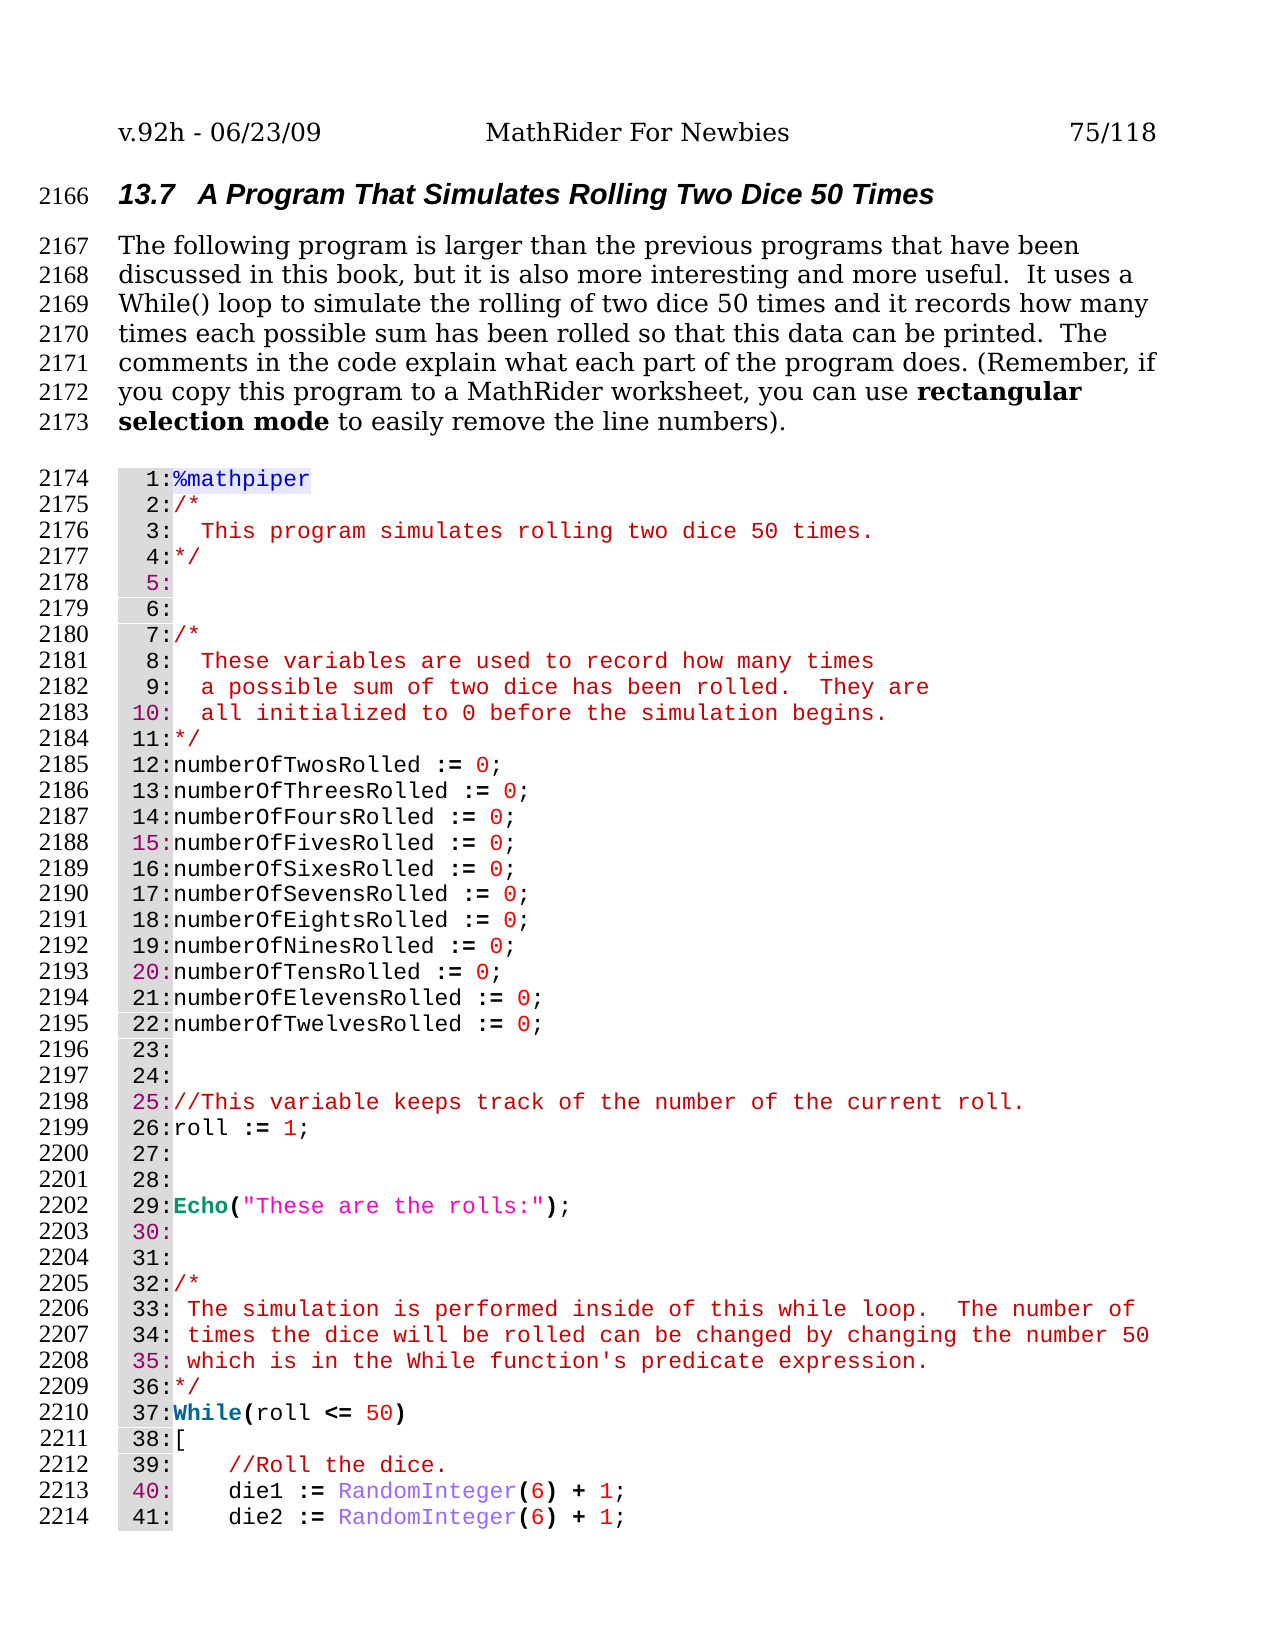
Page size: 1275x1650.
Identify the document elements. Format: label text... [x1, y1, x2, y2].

text 8: These variables are used to record how many times [118, 649, 1157, 675]
text 15:numberOfFivesRolled := 0; [118, 831, 1157, 857]
text 28: [118, 1168, 1157, 1194]
text 24: [118, 1064, 1157, 1090]
text 23: [118, 1038, 1157, 1064]
text 39: //Roll the dice. [118, 1453, 1157, 1479]
text 30: [118, 1220, 1157, 1246]
text 2:/* [118, 494, 1157, 520]
text 7:/* [118, 623, 1157, 649]
text 9: a possible sum of two dice has been rolled. They are [118, 675, 1157, 701]
text 22:numberOfTwelvesRolled := 0; [118, 1012, 1157, 1038]
text 26:roll := 1; [118, 1116, 1157, 1142]
text 34: times the dice will be rolled can be changed by changing the number 50 [118, 1324, 1157, 1350]
text 37:While(roll <= 50) [118, 1402, 1157, 1427]
text 27: [118, 1142, 1157, 1168]
text 10: all initialized to 0 before the simulation begins. [118, 701, 1157, 727]
text 32:/* [118, 1272, 1157, 1298]
text 35: which is in the While function's predicate expression. [118, 1350, 1157, 1376]
text 38:[ [118, 1427, 1157, 1453]
text 6: [118, 597, 1157, 623]
text 36:*/ [118, 1376, 1157, 1402]
text 41: die2 := RandomInteger(6) + 1; [118, 1505, 1157, 1531]
text 4:*/ [118, 546, 1157, 572]
text 19:numberOfNinesRolled := 0; [118, 935, 1157, 961]
text 14:numberOfFoursRolled := 0; [118, 805, 1157, 831]
text 17:numberOfSevensRolled := 0; [118, 883, 1157, 909]
text 33: The simulation is performed inside of this while loop. The number of [118, 1298, 1157, 1324]
text 3: This program simulates rolling two dice 50 times. [118, 520, 1157, 546]
text 40: die1 := RandomInteger(6) + 1; [118, 1479, 1157, 1505]
text 16:numberOfSixesRolled := 0; [118, 857, 1157, 883]
text 12:numberOfTwosRolled := 0; [118, 753, 1157, 779]
text 21:numberOfElevensRolled := 0; [118, 987, 1157, 1012]
text 11:*/ [118, 727, 1157, 753]
text 25://This variable keeps track of the number of the current roll. [118, 1090, 1157, 1116]
text 1:%mathpiper [118, 468, 1157, 494]
text 31: [118, 1246, 1157, 1272]
text 18:numberOfEightsRolled := 0; [118, 909, 1157, 935]
text 20:numberOfTensRolled := 0; [118, 961, 1157, 987]
subtitle A Program That Simulates Rolling Two Dice 50 Times [118, 177, 1157, 210]
text The following program is larger than the previous programs that have been discussed in this book, but it is also more interesting and more useful. It uses a While() loop to simulate the rolling of two dice 50 times and it records how many times each possible sum has been rolled so that this data can be printed. The comments in the code explain what each part of the program does. (Remember, if you copy this program to a MathRider worksheet, you can use rectangular selection mode to easily remove the line numbers). [118, 231, 1157, 436]
text 13:numberOfThreesRolled := 0; [118, 779, 1157, 805]
text 5: [118, 572, 1157, 597]
text 29:Echo("These are the rolls:"); [118, 1194, 1157, 1220]
